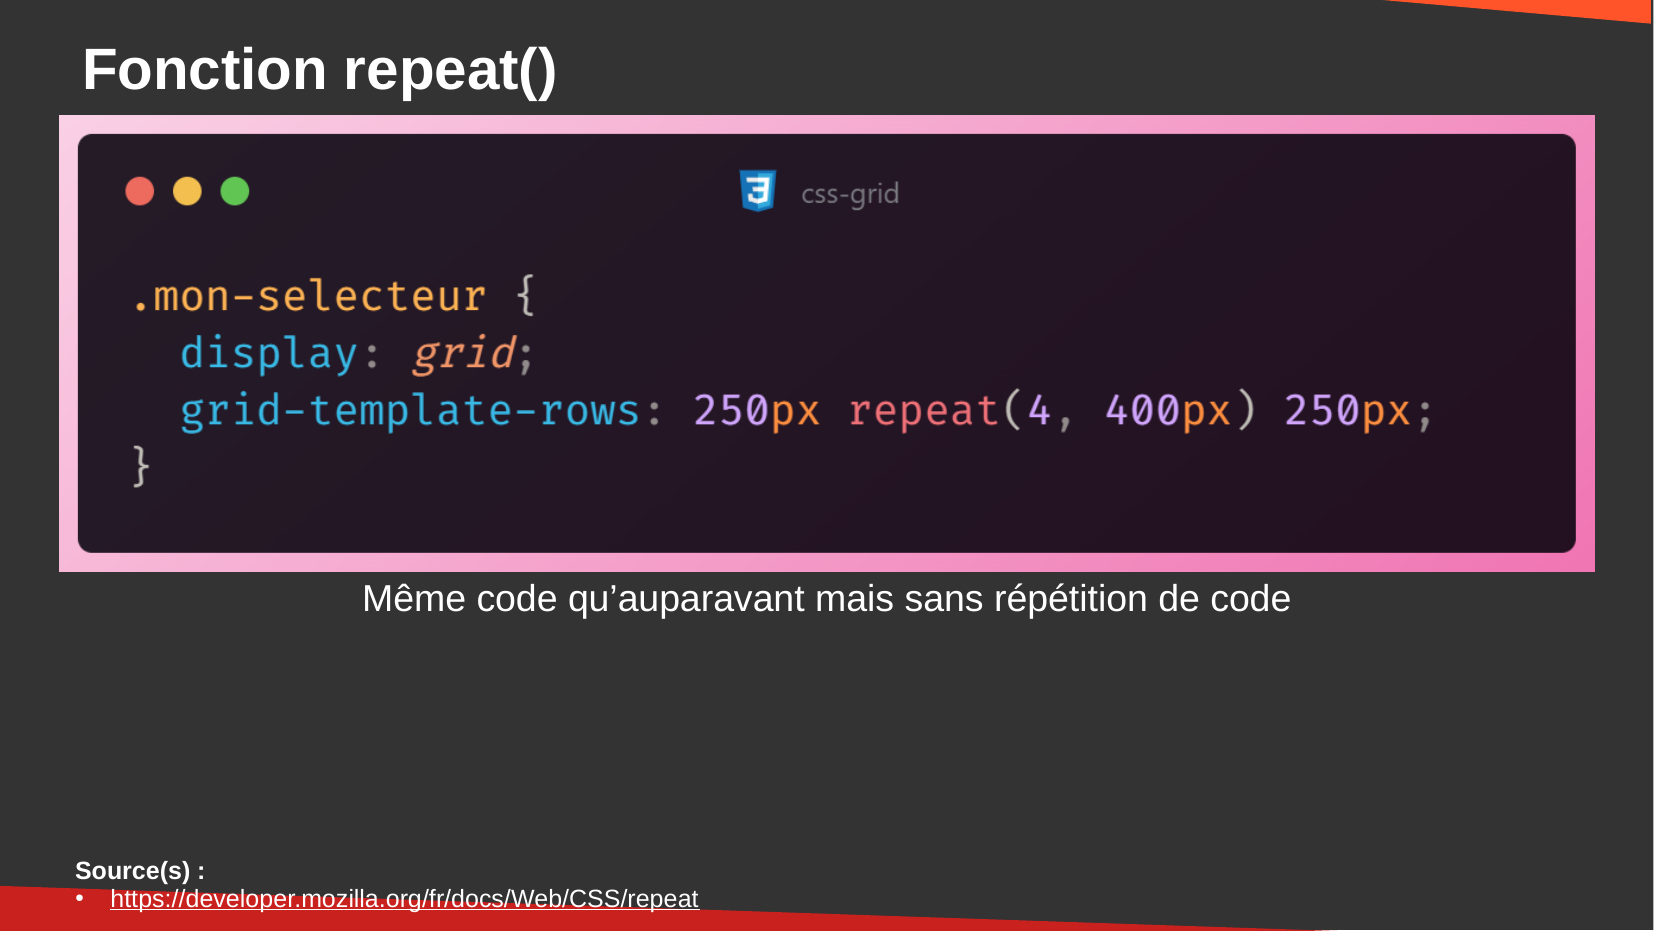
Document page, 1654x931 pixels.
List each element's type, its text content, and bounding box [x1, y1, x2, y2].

text_box [0, 885, 1337, 931]
text_box Source(s) : https://developer.mozilla.org/fr/docs/Web/CSS/repeat [60, 838, 1546, 920]
picture [59, 115, 1595, 572]
text_box [1382, 0, 1651, 24]
title Fonction repeat() [82, 37, 1571, 115]
text_box Même code qu’auparavant mais sans répétition de code [118, 572, 1536, 644]
